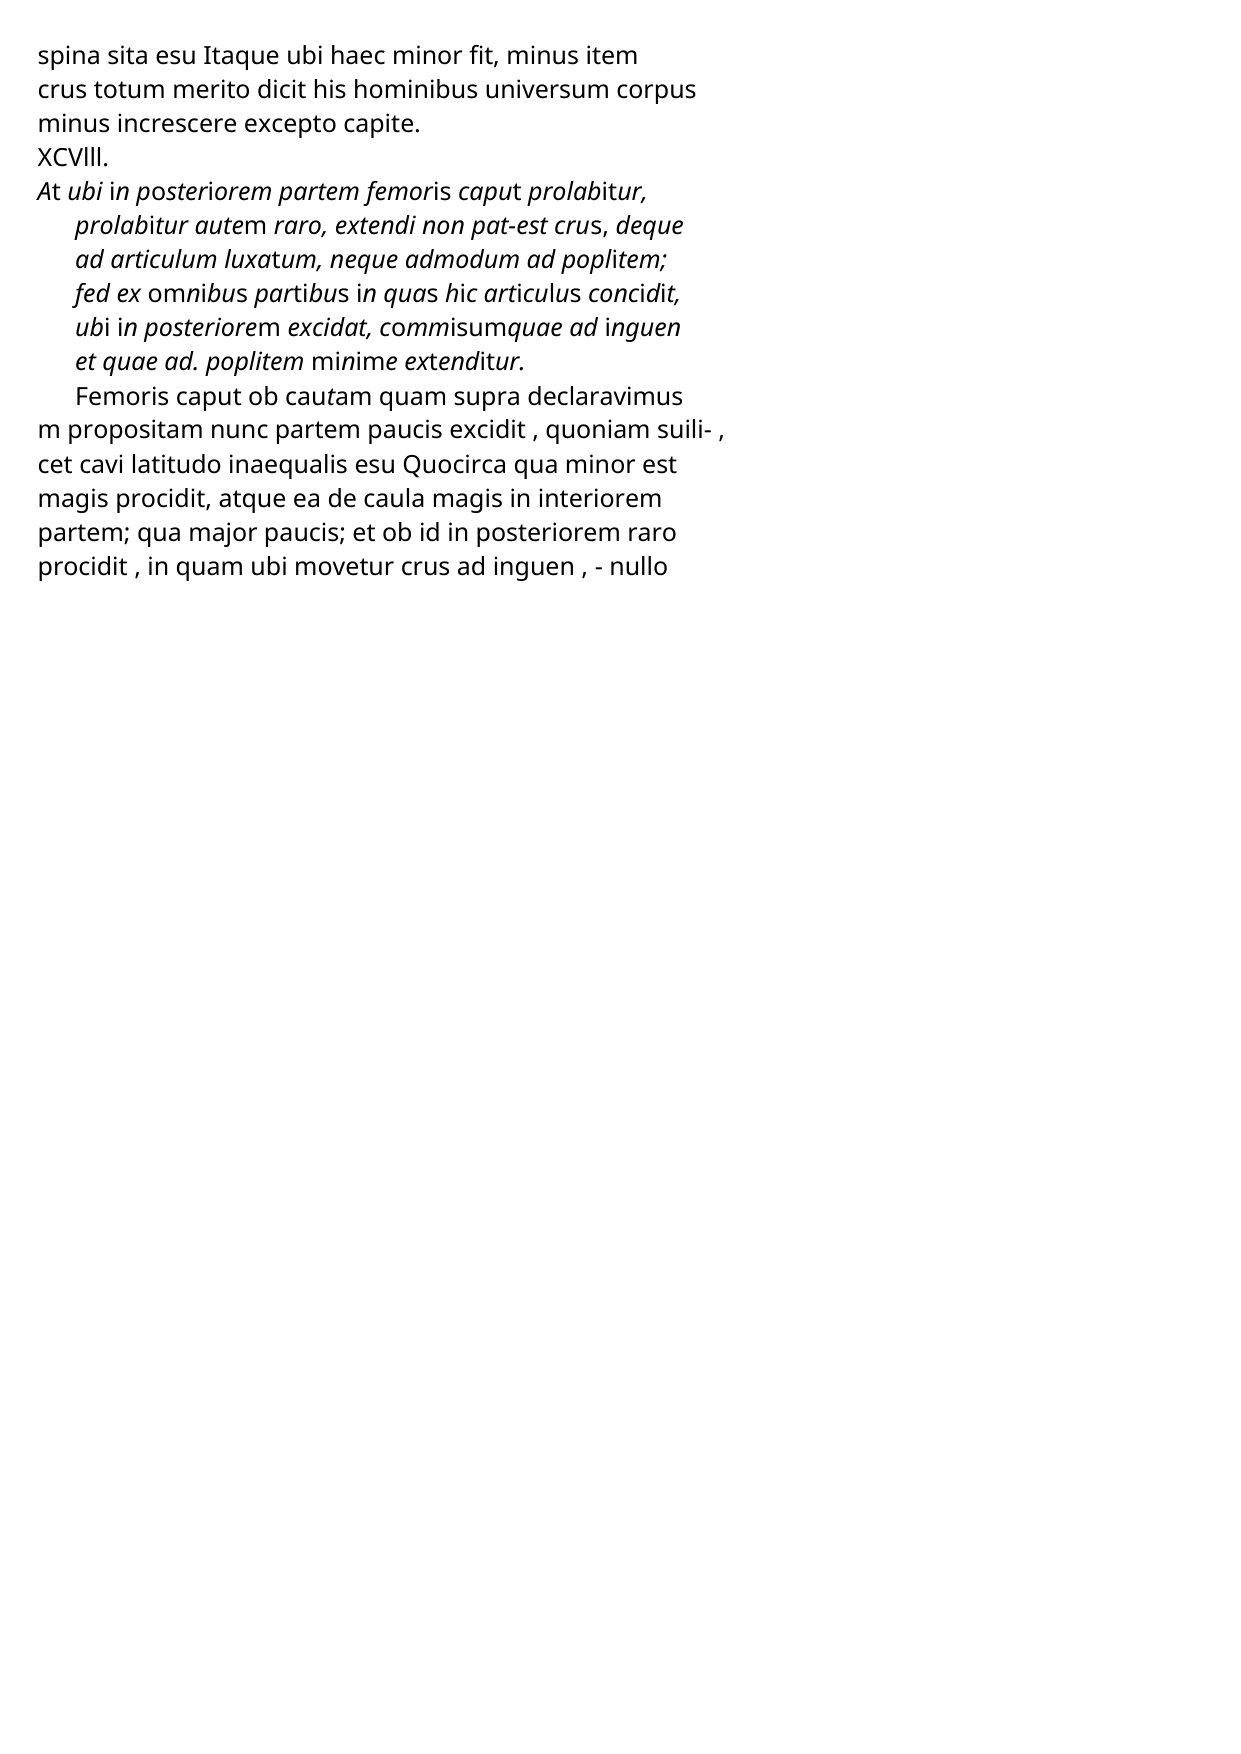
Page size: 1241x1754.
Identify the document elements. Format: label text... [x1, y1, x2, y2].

text Femoris caput ob cautam quam supra declaravimus m propositam nunc partem paucis excidit , quoniam suili- , cet cavi latitudo inaequalis esu Quocirca qua minor est magis procidit, atque ea de caula magis in interiorem partem; qua major paucis; et ob id in posteriorem raro procidit , in quam ubi movetur crus ad inguen , - nullo [37, 378, 1203, 582]
text spina sita esu Itaque ubi haec minor fit, minus item crus totum merito dicit his hominibus universum corpus minus increscere excepto capite. [37, 37, 1203, 140]
text At ubi in posteriorem partem femoris caput prolabitur, prolabitur autem raro, extendi non pat-est crus, deque ad articulum luxatum, neque admodum ad poplitem; fed ex omnibus partibus in quas hic articulus concidit, ubi in posteriorem excidat, commisumquae ad inguen et quae ad. poplitem minime extenditur. [37, 174, 1203, 378]
text XCVlll. [37, 140, 1203, 174]
